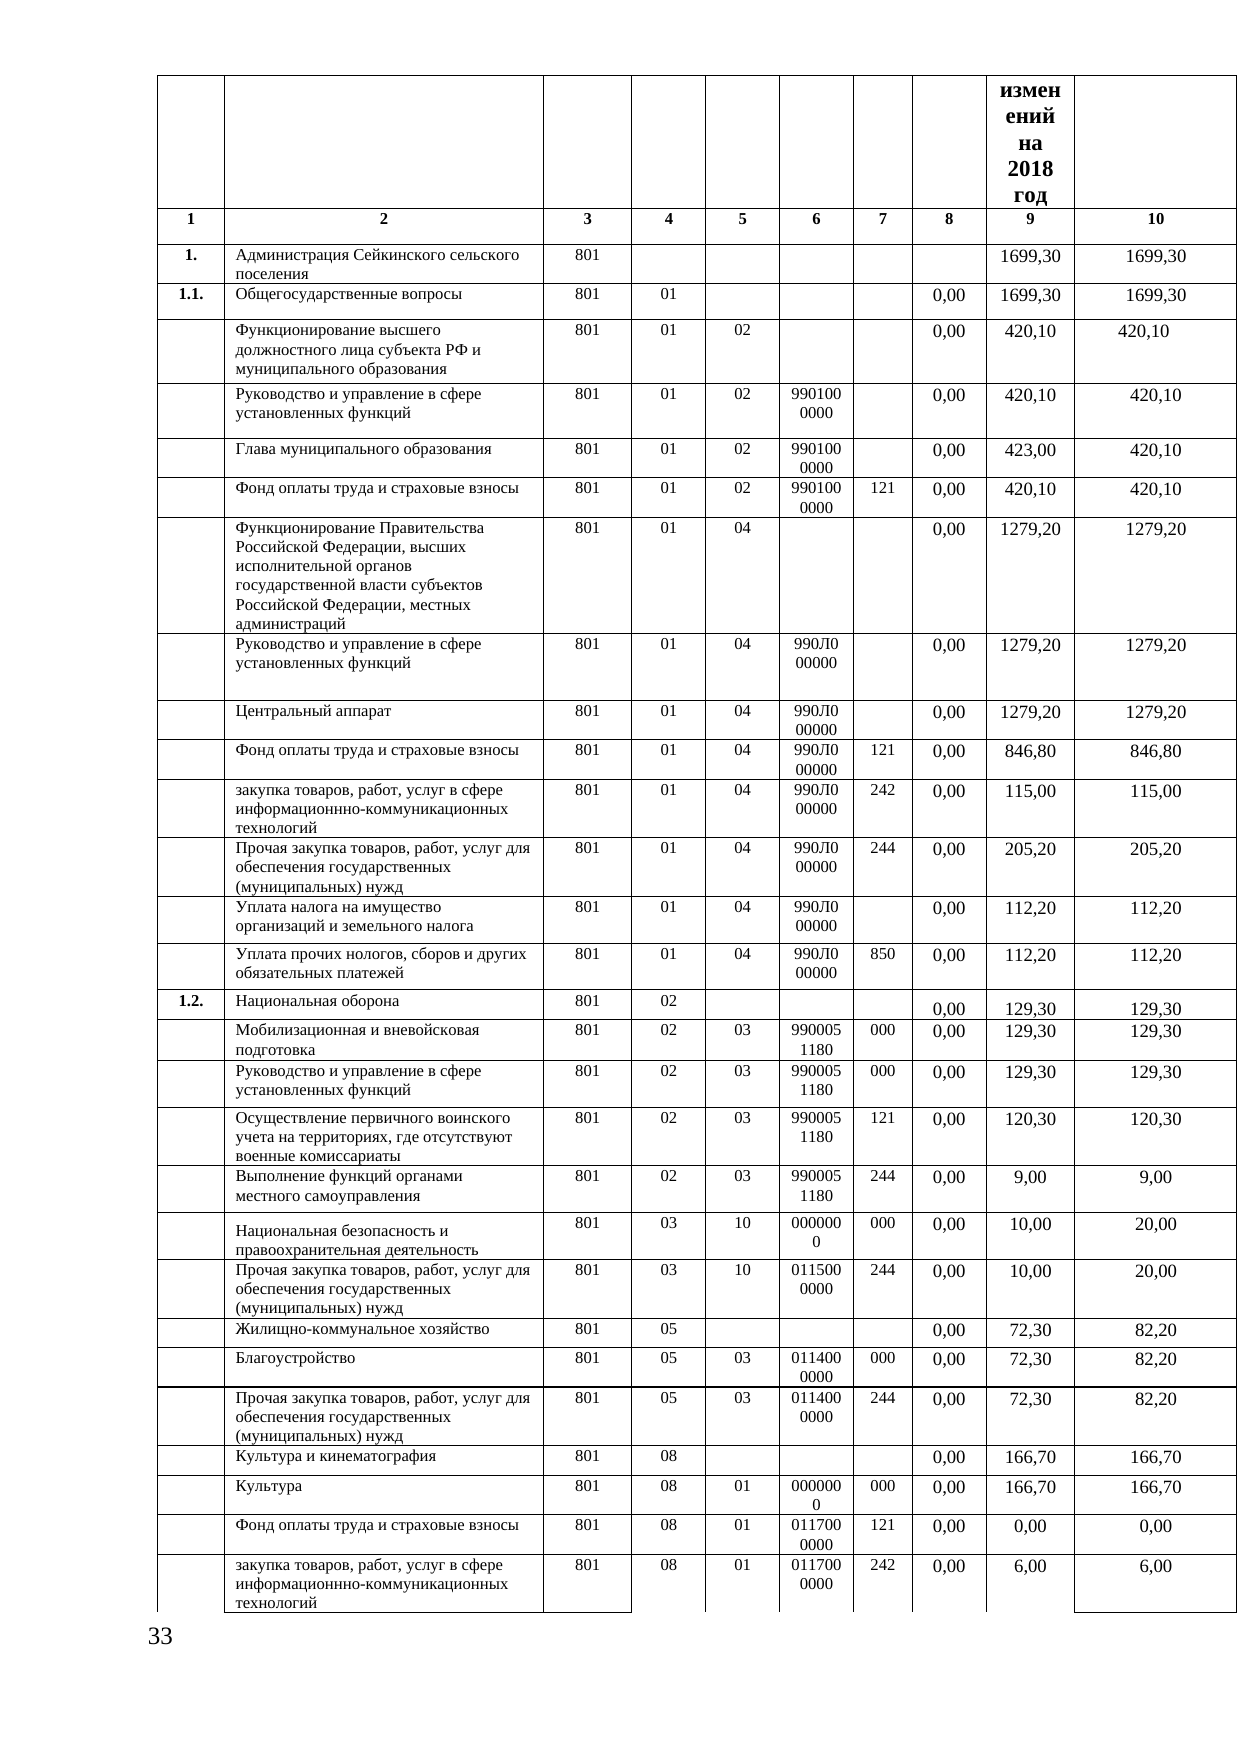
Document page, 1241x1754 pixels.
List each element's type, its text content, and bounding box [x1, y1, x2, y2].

table_cell 0,00 [913, 439, 986, 477]
table_cell Центральный аппарат [225, 701, 543, 739]
table_cell 129,30 [1075, 1061, 1236, 1107]
table_cell 0117000000 [780, 1555, 853, 1612]
table_cell 08 [632, 1515, 705, 1553]
table_cell 02 [706, 384, 779, 438]
table_cell 1699,30 [987, 245, 1074, 283]
table_cell 801 [544, 634, 631, 700]
table_cell [158, 1260, 224, 1317]
table_cell [706, 1446, 779, 1475]
table_cell 72,30 [987, 1348, 1074, 1386]
table_cell 0114000000 [780, 1348, 853, 1386]
table_cell [158, 634, 224, 700]
table_cell Благоустройство [225, 1348, 543, 1386]
table_cell 112,20 [1075, 897, 1236, 942]
table_cell 000 [854, 1020, 912, 1060]
table_cell 121 [854, 478, 912, 517]
table_cell 420,10 [1075, 439, 1236, 477]
table_cell 166,70 [987, 1446, 1074, 1475]
table_cell 7 [854, 209, 912, 244]
table_cell Прочая закупка товаров, работ, услуг для обеспечения государственных (муниципальных) нужд [225, 838, 543, 896]
table_cell закупка товаров, работ, услуг в сфере информационнно-коммуникационных технологий [225, 1555, 543, 1612]
table_cell 0117000000 [780, 1515, 853, 1553]
table_cell 02 [632, 990, 705, 1019]
table_cell [780, 518, 853, 633]
table_cell [158, 1108, 224, 1165]
table_cell 801 [544, 990, 631, 1019]
table_cell [854, 76, 912, 208]
table_cell 420,10 [1075, 384, 1236, 438]
table_cell [158, 384, 224, 438]
table_cell 801 [544, 439, 631, 477]
table_cell 04 [706, 944, 779, 989]
table_cell 121 [854, 1108, 912, 1165]
table_cell Уплата прочих нологов, сборов и других обязательных платежей [225, 944, 543, 989]
table_cell 205,20 [987, 838, 1074, 896]
table_cell 990Л000000 [780, 838, 853, 896]
table_cell 1279,20 [1075, 518, 1236, 633]
table_cell 82,20 [1075, 1319, 1236, 1347]
table_cell [706, 76, 779, 208]
table_cell 02 [632, 1108, 705, 1165]
table_cell 801 [544, 1476, 631, 1514]
table_cell 000 [854, 1061, 912, 1107]
table_cell 03 [706, 1061, 779, 1107]
table_cell 04 [706, 780, 779, 837]
table_cell 1279,20 [1075, 634, 1236, 700]
table_cell [158, 1061, 224, 1107]
table_cell Руководство и управление в сфере установленных функций [225, 384, 543, 438]
table_cell 9900051180 [780, 1166, 853, 1212]
table_cell [158, 439, 224, 477]
table_cell 01 [632, 740, 705, 778]
table_cell [854, 701, 912, 739]
table_cell 244 [854, 1260, 912, 1317]
table_cell [854, 518, 912, 633]
table_cell 129,30 [987, 1020, 1074, 1060]
table_cell 990Л000000 [780, 701, 853, 739]
table_cell [913, 245, 986, 283]
table_cell 01 [632, 478, 705, 517]
table_cell Прочая закупка товаров, работ, услуг для обеспечения государственных (муниципальных) нужд [225, 1260, 543, 1317]
table_cell 112,20 [987, 944, 1074, 989]
table_cell [158, 1388, 224, 1445]
table_cell 990Л000000 [780, 780, 853, 837]
table_cell 0,00 [913, 1348, 986, 1386]
table_cell 846,80 [1075, 740, 1236, 778]
table_cell 01 [706, 1515, 779, 1553]
table_cell 801 [544, 518, 631, 633]
table_cell 10,00 [987, 1260, 1074, 1317]
table_cell [706, 990, 779, 1019]
table_cell Функционирование высшего должностного лица субъекта РФ и муниципального образования [225, 320, 543, 383]
table_cell 03 [632, 1213, 705, 1259]
table_cell 0,00 [913, 1476, 986, 1514]
table_cell 801 [544, 944, 631, 989]
table_cell 08 [632, 1555, 705, 1612]
table_cell 6,00 [987, 1555, 1074, 1612]
table_cell 01 [632, 634, 705, 700]
table_cell 242 [854, 780, 912, 837]
table_cell 846,80 [987, 740, 1074, 778]
table_cell 1279,20 [987, 701, 1074, 739]
table_cell 4 [632, 209, 705, 244]
table_cell 2 [225, 209, 543, 244]
table_cell [158, 1515, 224, 1553]
table_cell 129,30 [1075, 1020, 1236, 1060]
table_cell 03 [632, 1260, 705, 1317]
table_cell 10 [706, 1213, 779, 1259]
table_cell 0,00 [913, 897, 986, 942]
table_cell закупка товаров, работ, услуг в сфере информационнно-коммуникационных технологий [225, 780, 543, 837]
table_cell 9 [987, 209, 1074, 244]
table_cell 112,20 [987, 897, 1074, 942]
table_cell 04 [706, 740, 779, 778]
table_cell 121 [854, 1515, 912, 1553]
table_cell 801 [544, 1388, 631, 1445]
table_cell Культура и кинематография [225, 1446, 543, 1475]
table_cell [913, 76, 986, 208]
table_cell [1075, 76, 1236, 208]
table_cell 801 [544, 1213, 631, 1259]
table_cell 0,00 [987, 1515, 1074, 1553]
table_cell [780, 990, 853, 1019]
table_cell [854, 1319, 912, 1347]
table_cell [780, 284, 853, 319]
table_cell 0115000000 [780, 1260, 853, 1317]
table_cell 801 [544, 1260, 631, 1317]
table_cell 801 [544, 1020, 631, 1060]
table_cell 04 [706, 838, 779, 896]
table_cell 04 [706, 634, 779, 700]
table_cell 801 [544, 1166, 631, 1212]
table_cell 02 [632, 1166, 705, 1212]
table_cell 02 [706, 478, 779, 517]
table_cell [632, 76, 705, 208]
table_cell Общегосударственные вопросы [225, 284, 543, 319]
table_cell изменений на 2018 год [987, 76, 1074, 208]
table_cell 801 [544, 740, 631, 778]
table_cell 1699,30 [1075, 284, 1236, 319]
table_cell 02 [706, 439, 779, 477]
table_cell Фонд оплаты труда и страховые взносы [225, 740, 543, 778]
table_cell 01 [706, 1555, 779, 1612]
table_cell Руководство и управление в сфере установленных функций [225, 1061, 543, 1107]
table_cell 112,20 [1075, 944, 1236, 989]
table_cell 01 [632, 439, 705, 477]
table_cell Осуществление первичного воинского учета на территориях, где отсутствуют военные комиссариаты [225, 1108, 543, 1165]
table_cell [706, 1319, 779, 1347]
table_cell 801 [544, 384, 631, 438]
table_cell 01 [632, 320, 705, 383]
table_cell 03 [706, 1108, 779, 1165]
table_cell Руководство и управление в сфере установленных функций [225, 634, 543, 700]
table_cell 02 [632, 1061, 705, 1107]
table_cell 03 [706, 1388, 779, 1445]
table_cell 244 [854, 838, 912, 896]
table_cell Жилищно-коммунальное хозяйство [225, 1319, 543, 1347]
table_cell 0,00 [913, 701, 986, 739]
table_cell 000 [854, 1213, 912, 1259]
table_cell [780, 1319, 853, 1347]
table_cell 801 [544, 838, 631, 896]
table_cell 1699,30 [987, 284, 1074, 319]
table_cell 420,10 [987, 320, 1074, 383]
table_cell 244 [854, 1166, 912, 1212]
table_cell 03 [706, 1166, 779, 1212]
table_cell 0,00 [913, 518, 986, 633]
table_cell 0,00 [913, 478, 986, 517]
table_cell 0,00 [913, 1388, 986, 1445]
table_cell Уплата налога на имущество организаций и земельного налога [225, 897, 543, 942]
table_cell 801 [544, 1061, 631, 1107]
table_cell 120,30 [987, 1108, 1074, 1165]
table_cell Прочая закупка товаров, работ, услуг для обеспечения государственных (муниципальных) нужд [225, 1388, 543, 1445]
table_cell 120,30 [1075, 1108, 1236, 1165]
table_cell 420,10 [1075, 320, 1236, 383]
table_cell [158, 897, 224, 942]
table_cell 20,00 [1075, 1260, 1236, 1317]
table_cell 129,30 [1075, 990, 1236, 1019]
table_cell 129,30 [987, 990, 1074, 1019]
table_cell [544, 76, 631, 208]
table_cell 0,00 [913, 1020, 986, 1060]
table_cell 1. [158, 245, 224, 283]
table_cell 72,30 [987, 1319, 1074, 1347]
table_cell [854, 245, 912, 283]
table_cell 0,00 [1075, 1515, 1236, 1553]
table_cell 0000000 [780, 1476, 853, 1514]
table_cell [706, 245, 779, 283]
table_cell 1279,20 [987, 634, 1074, 700]
table_cell 420,10 [1075, 478, 1236, 517]
table_cell 0,00 [913, 1108, 986, 1165]
table_cell 8 [913, 209, 986, 244]
table_cell 1.2. [158, 990, 224, 1019]
table_cell 9900051180 [780, 1108, 853, 1165]
table_cell 420,10 [987, 478, 1074, 517]
table_cell 801 [544, 320, 631, 383]
table_cell 04 [706, 701, 779, 739]
table_cell Администрация Сейкинского сельского поселения [225, 245, 543, 283]
table_cell [158, 518, 224, 633]
table_cell [158, 944, 224, 989]
table_cell 02 [632, 1020, 705, 1060]
table_cell 82,20 [1075, 1388, 1236, 1445]
table_cell [158, 478, 224, 517]
table_cell 9901000000 [780, 439, 853, 477]
table_cell 0,00 [913, 1260, 986, 1317]
table_cell 801 [544, 1108, 631, 1165]
table_cell 08 [632, 1446, 705, 1475]
table_cell 0,00 [913, 1166, 986, 1212]
table_cell 10 [1075, 209, 1236, 244]
table_cell 801 [544, 284, 631, 319]
table_cell [158, 780, 224, 837]
table_cell [158, 1020, 224, 1060]
table_cell [780, 1446, 853, 1475]
table_cell 990Л000000 [780, 634, 853, 700]
table_cell 1 [158, 209, 224, 244]
table_cell 0,00 [913, 838, 986, 896]
table_cell 9,00 [1075, 1166, 1236, 1212]
table_cell 01 [632, 944, 705, 989]
table_cell [158, 1555, 224, 1612]
table_cell [158, 1319, 224, 1347]
table_cell 01 [632, 897, 705, 942]
table_cell 05 [632, 1348, 705, 1386]
table_cell 04 [706, 518, 779, 633]
table_cell 9,00 [987, 1166, 1074, 1212]
table_cell [854, 439, 912, 477]
table_cell 0,00 [913, 384, 986, 438]
table_cell 0,00 [913, 780, 986, 837]
table_cell 3 [544, 209, 631, 244]
table_cell 423,00 [987, 439, 1074, 477]
table_cell [706, 284, 779, 319]
table_cell [158, 701, 224, 739]
table_cell 9900051180 [780, 1061, 853, 1107]
table_cell 9901000000 [780, 384, 853, 438]
table_cell 801 [544, 780, 631, 837]
table_cell 000 [854, 1348, 912, 1386]
table_cell 801 [544, 897, 631, 942]
table_cell 0,00 [913, 990, 986, 1019]
table_cell 20,00 [1075, 1213, 1236, 1259]
table_cell 6 [780, 209, 853, 244]
table_cell 242 [854, 1555, 912, 1612]
table_cell 0114000000 [780, 1388, 853, 1445]
table_cell 01 [632, 518, 705, 633]
table_cell 0000000 [780, 1213, 853, 1259]
table_cell 801 [544, 1555, 631, 1612]
table_cell 801 [544, 701, 631, 739]
table_cell [854, 1446, 912, 1475]
table_cell 01 [632, 780, 705, 837]
table_cell Культура [225, 1476, 543, 1514]
table_cell Национальная безопасность и правоохранительная деятельность [225, 1213, 543, 1259]
table_cell 801 [544, 1446, 631, 1475]
table_cell [158, 1348, 224, 1386]
table_cell 990Л000000 [780, 740, 853, 778]
table_cell [780, 245, 853, 283]
table_cell [158, 76, 224, 208]
table_cell [158, 1476, 224, 1514]
table_cell 82,20 [1075, 1348, 1236, 1386]
table_cell [158, 1446, 224, 1475]
table_cell 0,00 [913, 1515, 986, 1553]
table_cell [225, 76, 543, 208]
table_cell 801 [544, 478, 631, 517]
table_cell 166,70 [987, 1476, 1074, 1514]
table_cell 10 [706, 1260, 779, 1317]
table_cell [854, 284, 912, 319]
table_cell 02 [706, 320, 779, 383]
table_cell [780, 76, 853, 208]
table_cell 0,00 [913, 320, 986, 383]
table_cell 05 [632, 1388, 705, 1445]
table_cell [158, 1166, 224, 1212]
table_cell 0,00 [913, 1319, 986, 1347]
table_cell 9900051180 [780, 1020, 853, 1060]
table_cell 04 [706, 897, 779, 942]
table_cell [854, 990, 912, 1019]
table_cell 121 [854, 740, 912, 778]
table_cell [632, 245, 705, 283]
table_cell 129,30 [987, 1061, 1074, 1107]
table_cell 801 [544, 245, 631, 283]
table_cell Фонд оплаты труда и страховые взносы [225, 1515, 543, 1553]
table_cell Национальная оборона [225, 990, 543, 1019]
table_cell [854, 384, 912, 438]
table_cell [854, 634, 912, 700]
table_cell 01 [632, 284, 705, 319]
table_cell 850 [854, 944, 912, 989]
table_cell 72,30 [987, 1388, 1074, 1445]
table_cell 0,00 [913, 1446, 986, 1475]
table_cell Выполнение функций органами местного самоуправления [225, 1166, 543, 1212]
table_cell Глава муниципального образования [225, 439, 543, 477]
table_cell 000 [854, 1476, 912, 1514]
table_cell 10,00 [987, 1213, 1074, 1259]
table_cell 801 [544, 1348, 631, 1386]
table_cell 166,70 [1075, 1446, 1236, 1475]
table_cell [158, 838, 224, 896]
table_cell Мобилизационная и вневойсковая подготовка [225, 1020, 543, 1060]
table_cell 01 [632, 384, 705, 438]
table_cell [158, 740, 224, 778]
table_cell 801 [544, 1319, 631, 1347]
table_cell 0,00 [913, 1555, 986, 1612]
table_cell 08 [632, 1476, 705, 1514]
table_cell Фонд оплаты труда и страховые взносы [225, 478, 543, 517]
table_cell [780, 320, 853, 383]
table_cell 1699,30 [1075, 245, 1236, 283]
table_cell 801 [544, 1515, 631, 1553]
table_cell 1.1. [158, 284, 224, 319]
table_cell 244 [854, 1388, 912, 1445]
table_cell 205,20 [1075, 838, 1236, 896]
table_cell 1279,20 [987, 518, 1074, 633]
table_cell [158, 1213, 224, 1259]
table_cell 420,10 [987, 384, 1074, 438]
table_cell 0,00 [913, 944, 986, 989]
table_cell 03 [706, 1020, 779, 1060]
table_cell [854, 320, 912, 383]
table_cell [158, 320, 224, 383]
table_cell 166,70 [1075, 1476, 1236, 1514]
table_cell 01 [632, 701, 705, 739]
table_cell 6,00 [1075, 1555, 1236, 1612]
table_cell 5 [706, 209, 779, 244]
table_cell 9901000000 [780, 478, 853, 517]
table_cell 115,00 [1075, 780, 1236, 837]
table_cell 0,00 [913, 284, 986, 319]
table_cell 03 [706, 1348, 779, 1386]
table_cell 01 [632, 838, 705, 896]
table_cell 0,00 [913, 1213, 986, 1259]
table_cell Функционирование Правительства Российской Федерации, высших исполнительной органов государственной власти субъектов Российской Федерации, местных администраций [225, 518, 543, 633]
table_cell 0,00 [913, 740, 986, 778]
table_cell 990Л000000 [780, 944, 853, 989]
table_cell 01 [706, 1476, 779, 1514]
table_cell 990Л000000 [780, 897, 853, 942]
table_cell [854, 897, 912, 942]
table_cell 0,00 [913, 634, 986, 700]
table_cell 05 [632, 1319, 705, 1347]
table_cell 115,00 [987, 780, 1074, 837]
table_cell 1279,20 [1075, 701, 1236, 739]
table_cell 0,00 [913, 1061, 986, 1107]
